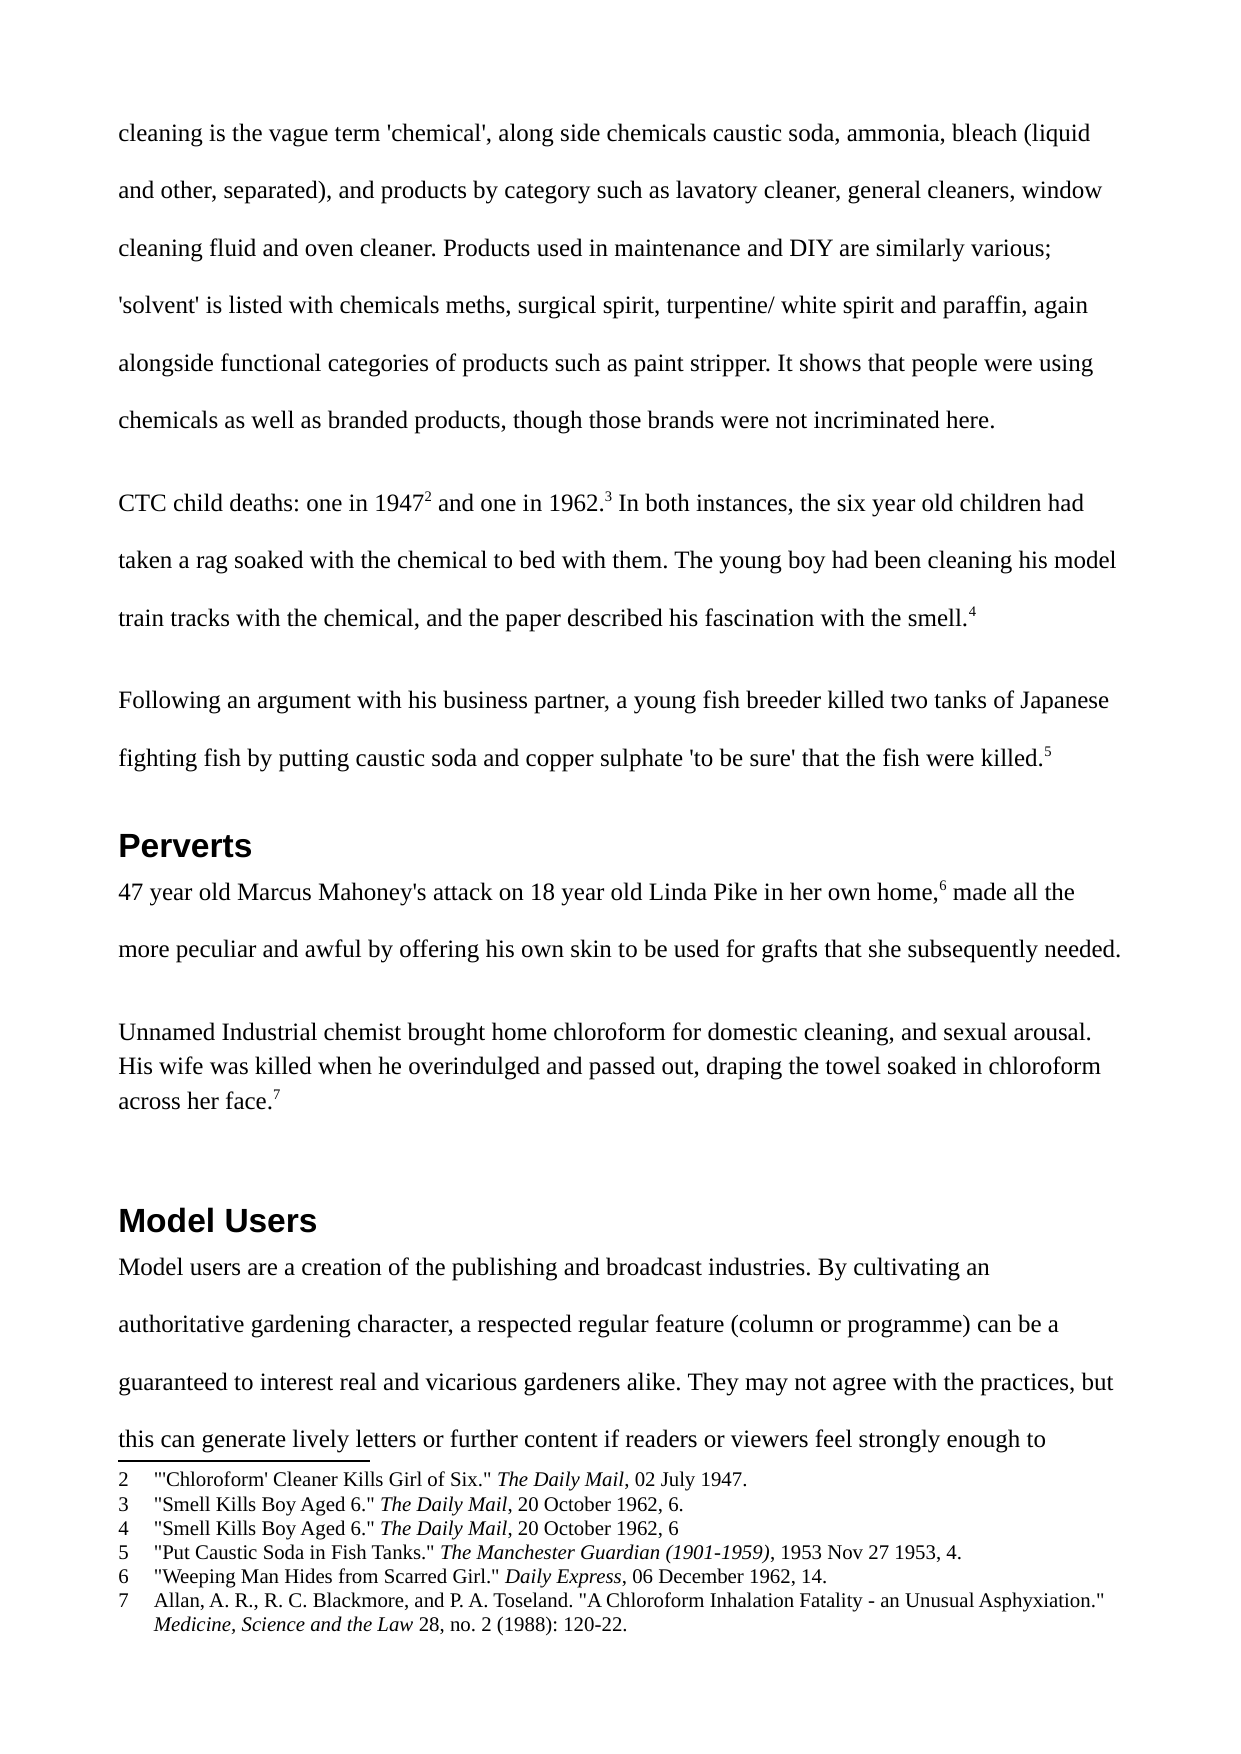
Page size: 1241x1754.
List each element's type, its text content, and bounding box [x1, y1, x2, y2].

text Allan, A. R., R. C. Blackmore, and P. A. Toseland. "A Chloroform Inhalation Fatality - an Unusual Asphyxiation." Medicine, Science and the Law 28, no. 2 (1988): 120-22. [118, 1588, 1122, 1636]
text "Weeping Man Hides from Scarred Girl." Daily Express, 06 December 1962, 14. [118, 1564, 1122, 1588]
text "Smell Kills Boy Aged 6." The Daily Mail, 20 October 1962, 6. [118, 1491, 1122, 1516]
text "Smell Kills Boy Aged 6." The Daily Mail, 20 October 1962, 6 [118, 1516, 1122, 1539]
text Model users are a creation of the publishing and broadcast industries. By cultivating an authoritative gardening character, a respected regular feature (column or programme) can be a guaranteed to interest real and vicarious gardeners alike. They may not agree with the practices, but this can generate lively letters or further content if readers or viewers feel strongly enough to [118, 1252, 1122, 1453]
subtitle Model Users [118, 1201, 1122, 1239]
text "'Chloroform' Cleaner Kills Girl of Six." The Daily Mail, 02 July 1947. [118, 1467, 1122, 1491]
text "Put Caustic Soda in Fish Tanks." The Manchester Guardian (1901-1959), 1953 Nov 27 1953, 4. [118, 1539, 1122, 1564]
text 47 year old Marcus Mahoney's attack on 18 year old Linda Pike in her own home, made all the more peculiar and awful by offering his own skin to be used for grafts that she subsequently needed. [118, 877, 1122, 963]
subtitle Perverts [118, 826, 1122, 864]
text Unnamed Industrial chemist brought home chloroform for domestic cleaning, and sexual arousal. His wife was killed when he overindulged and passed out, draping the towel soaked in chloroform across her face. [118, 1017, 1122, 1114]
text CTC child deaths: one in 1947 and one in 1962. In both instances, the six year old children had taken a rag soaked with the chemical to bed with them. The young boy had been cleaning his model train tracks with the chemical, and the paper described his fascination with the smell. [118, 488, 1122, 632]
text Following an argument with his business partner, a young fish breeder killed two tanks of Japanese fighting fish by putting caustic soda and copper sulphate 'to be sure' that the fish were killed. [118, 686, 1122, 772]
text cleaning is the vague term 'chemical', along side chemicals caustic soda, ammonia, bleach (liquid and other, separated), and products by category such as lavatory cleaner, general cleaners, window cleaning fluid and oven cleaner. Products used in maintenance and DIY are similarly various; 'solvent' is listed with chemicals meths, surgical spirit, turpentine/ white spirit and paraffin, again alongside functional categories of products such as paint stripper. It shows that people were using chemicals as well as branded products, though those brands were not incriminated here. [118, 118, 1122, 434]
